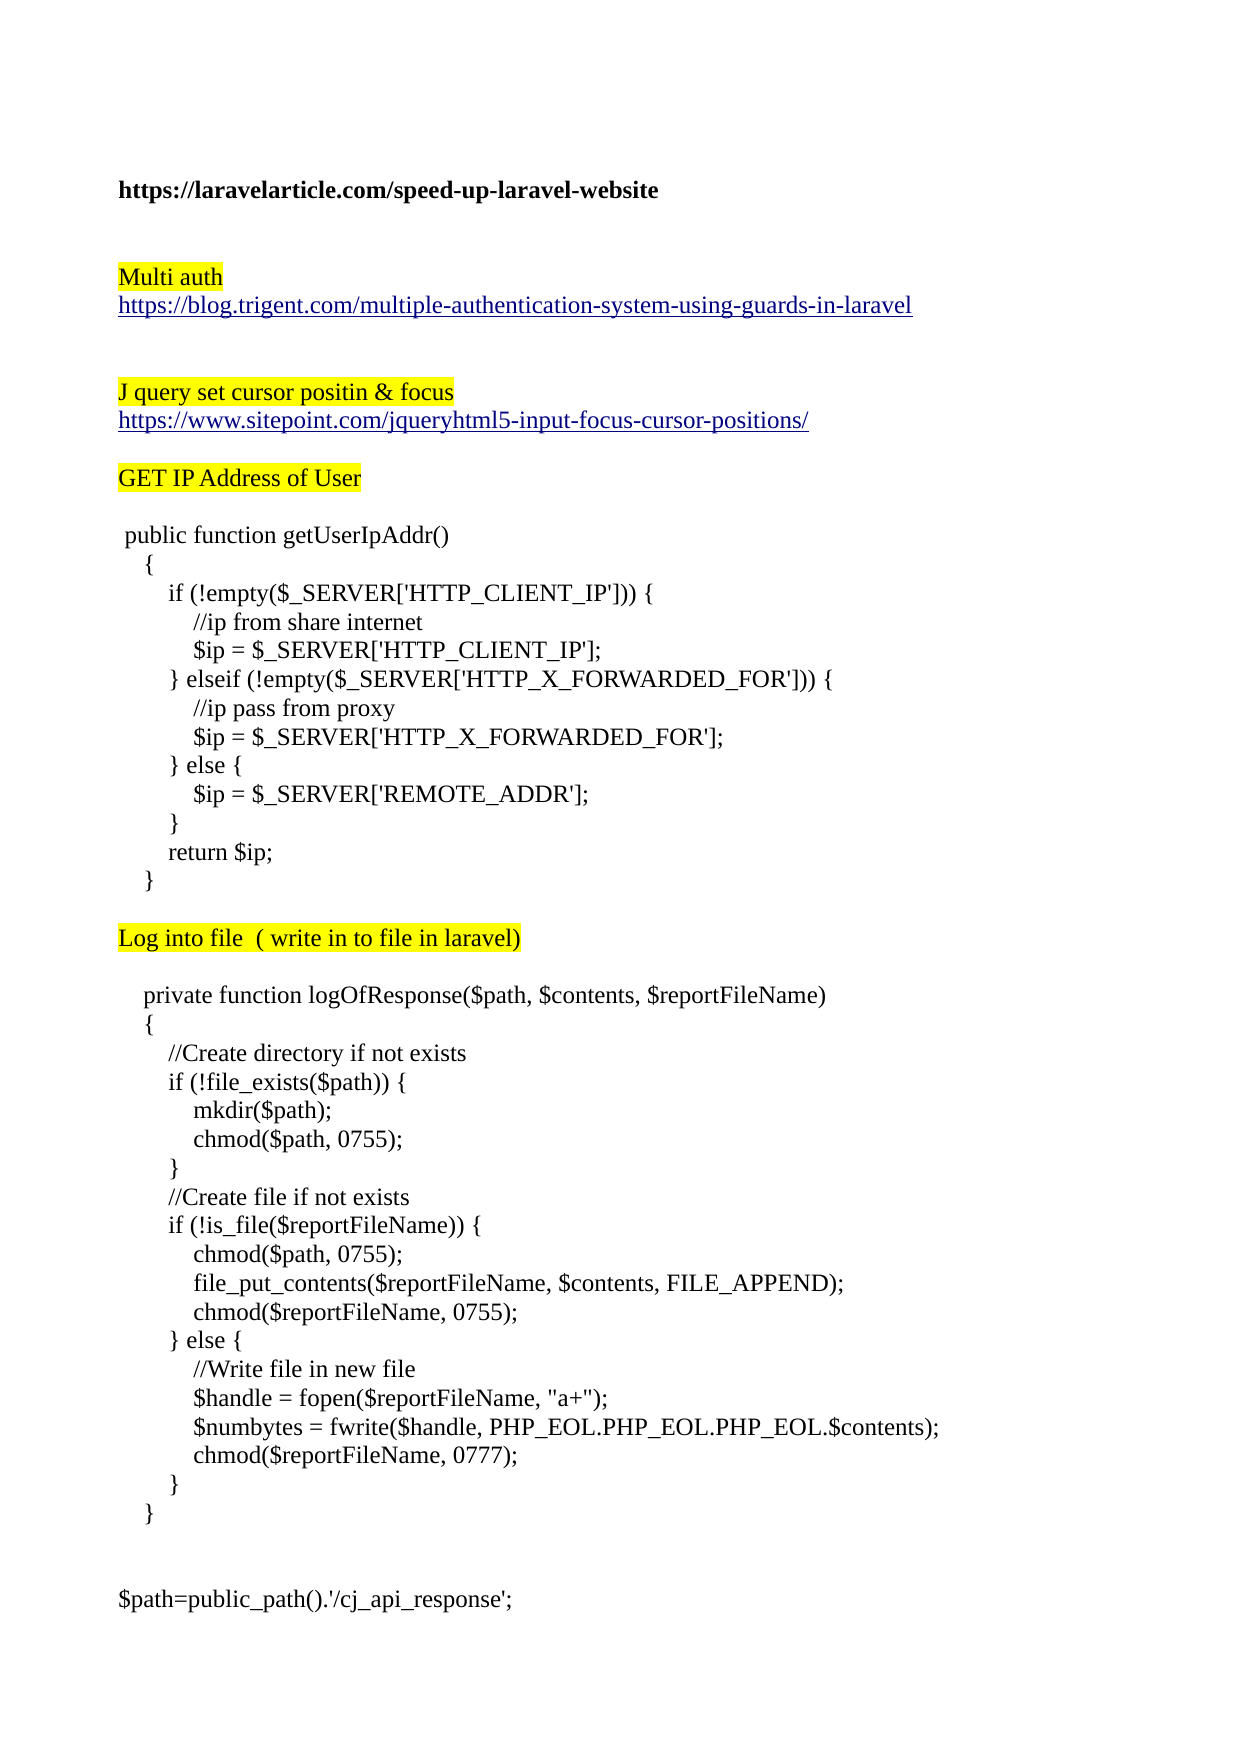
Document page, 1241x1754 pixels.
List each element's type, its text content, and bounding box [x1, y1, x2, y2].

text chmod($reportFileName, 0755); [118, 1297, 1122, 1326]
text } [118, 1469, 1122, 1498]
text } else { [118, 1326, 1122, 1354]
text } [118, 1153, 1122, 1182]
text file_put_contents($reportFileName, $contents, FILE_APPEND); [118, 1268, 1122, 1297]
text } elseif (!empty($_SERVER['HTTP_X_FORWARDED_FOR'])) { [118, 664, 1122, 693]
text Multi auth [118, 262, 1122, 291]
text https://laravelarticle.com/speed-up-laravel-website [118, 176, 1122, 204]
text mkdir($path); [118, 1096, 1122, 1124]
text { [118, 1009, 1122, 1038]
text $numbytes = fwrite($handle, PHP_EOL.PHP_EOL.PHP_EOL.$contents); [118, 1412, 1122, 1441]
text $ip = $_SERVER['HTTP_X_FORWARDED_FOR']; [118, 722, 1122, 751]
text if (!is_file($reportFileName)) { [118, 1211, 1122, 1239]
text $handle = fopen($reportFileName, "a+"); [118, 1383, 1122, 1412]
text $ip = $_SERVER['REMOTE_ADDR']; [118, 779, 1122, 808]
text chmod($reportFileName, 0777); [118, 1441, 1122, 1469]
text } Log into file ( write in to file in laravel) private function logOfResponse($path, $contents, $reportFileName) [118, 866, 1122, 1009]
text //Create file if not exists [118, 1182, 1122, 1211]
text //ip pass from proxy [118, 693, 1122, 722]
text } $path=public_path().'/cj_api_response'; [118, 1498, 1122, 1613]
text } else { [118, 751, 1122, 779]
text { [118, 549, 1122, 578]
text //Write file in new file [118, 1354, 1122, 1383]
text if (!file_exists($path)) { [118, 1067, 1122, 1096]
text } [118, 808, 1122, 837]
text chmod($path, 0755); [118, 1239, 1122, 1268]
text https://blog.trigent.com/multiple-authentication-system-using-guards-in-laravel J query set cursor positin & focus https://www.sitepoint.com/jqueryhtml5-input-focus-cursor-positions/ [118, 291, 1122, 434]
text return $ip; [118, 837, 1122, 866]
text //Create directory if not exists [118, 1038, 1122, 1067]
text chmod($path, 0755); [118, 1124, 1122, 1153]
text $ip = $_SERVER['HTTP_CLIENT_IP']; [118, 636, 1122, 664]
text //ip from share internet [118, 607, 1122, 636]
text GET IP Address of User public function getUserIpAddr() [118, 463, 1122, 549]
text if (!empty($_SERVER['HTTP_CLIENT_IP'])) { [118, 578, 1122, 607]
